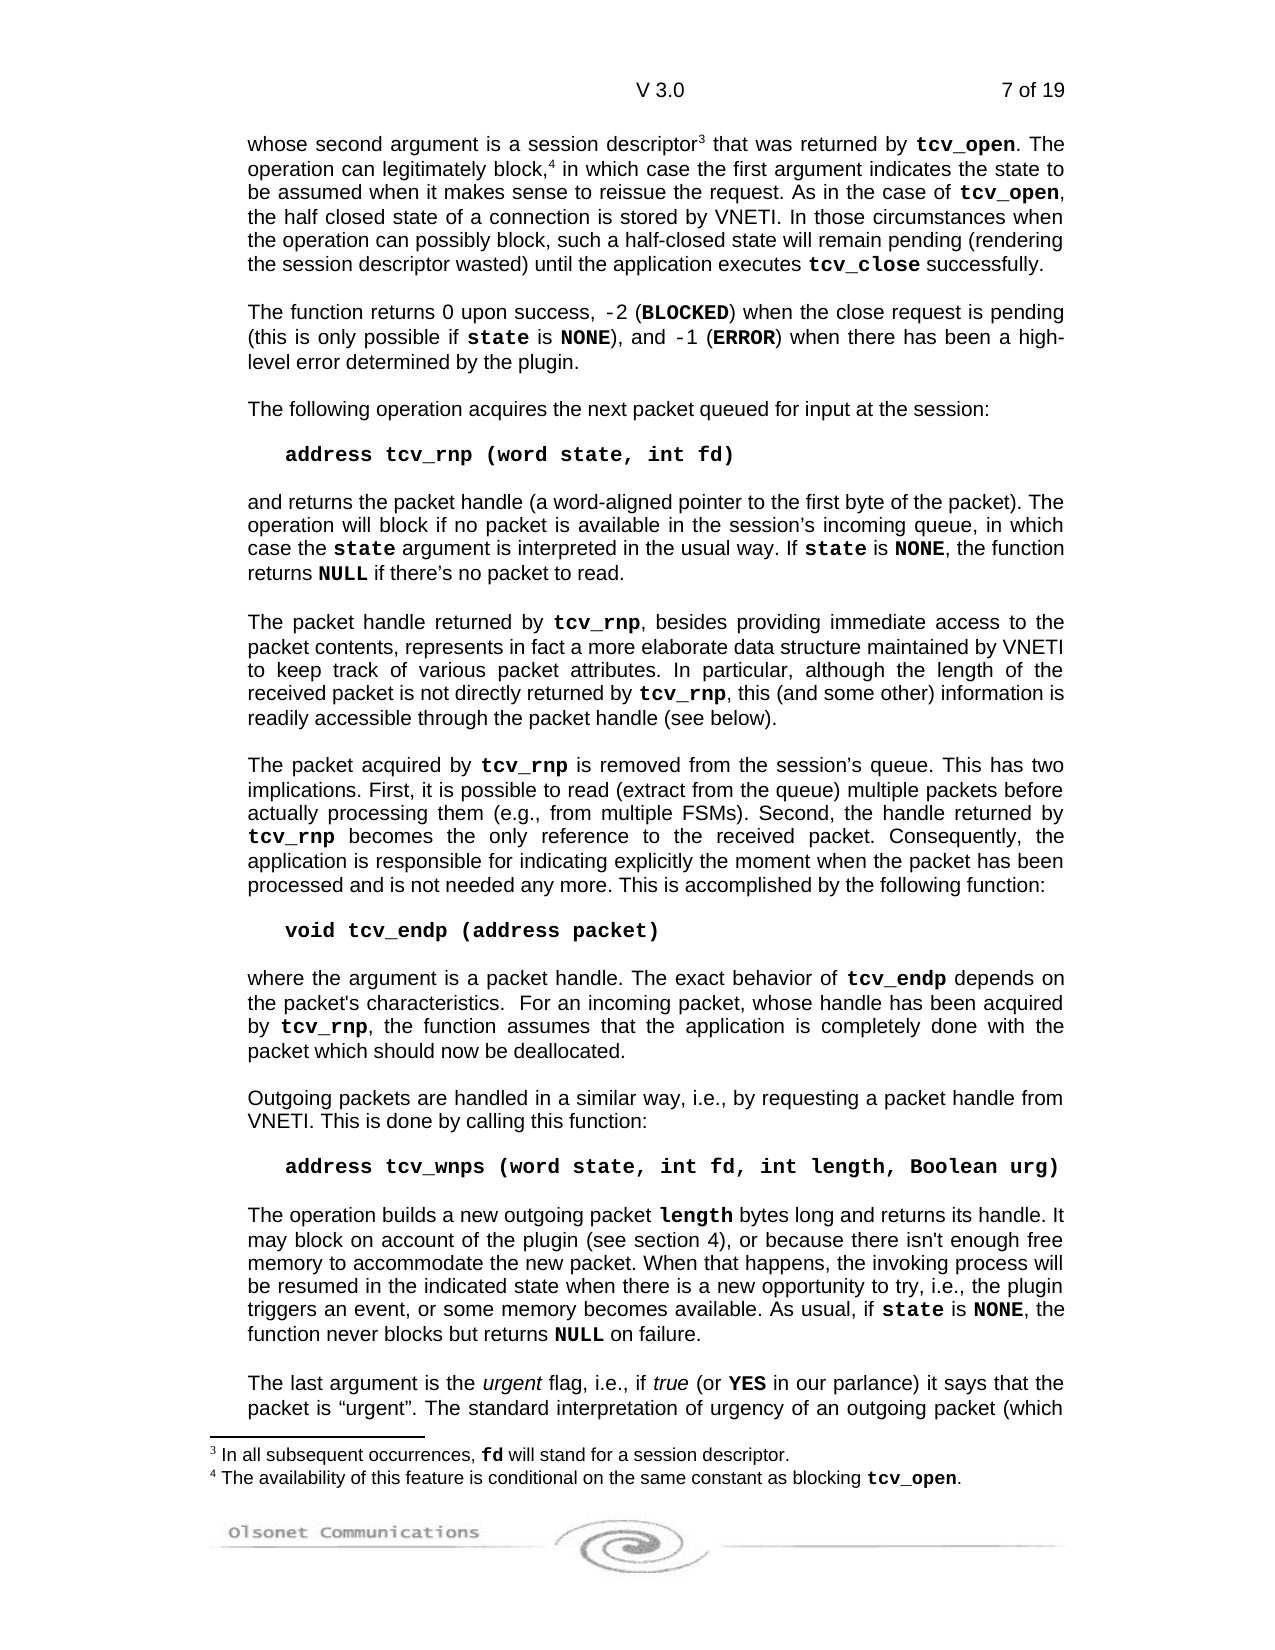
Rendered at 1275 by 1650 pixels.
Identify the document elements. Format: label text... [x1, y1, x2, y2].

text The operation builds a new outgoing packet length bytes long and returns its handle. It may block on account of the plugin (see section 4), or because there isn't enough free memory to accommodate the new packet. When that happens, the invoking process will be resumed in the indicated state when there is a new opportunity to try, i.e., the plugin triggers an event, or some memory becomes available. As usual, if state is NONE, the function never blocks but returns NULL on failure. [247, 1203, 1065, 1348]
text address tcv_wnps (word state, int fd, int length, Boolean urg) [285, 1156, 1065, 1180]
text The following operation acquires the next packet queued for input at the session: [247, 397, 1065, 420]
text whose second argument is a session descriptor that was returned by tcv_open. The operation can legitimately block, in which case the first argument indicates the state to be assumed when it makes sense to reissue the request. As in the case of tcv_open, the half closed state of a connection is stored by VNETI. In those circumstances when the operation can possibly block, such a half-closed state will remain pending (rendering the session descriptor wasted) until the application executes tcv_close successfully. [247, 132, 1065, 277]
text where the argument is a packet handle. The exact behavior of tcv_endp depends on the packet's characteristics. For an incoming packet, whose handle has been acquired by tcv_rnp, the function assumes that the application is completely done with the packet which should now be deallocated. [247, 967, 1065, 1063]
text address tcv_rnp (word state, int fd) [285, 443, 1065, 467]
text void tcv_endp (address packet) [285, 920, 1065, 943]
text The packet acquired by tcv_rnp is removed from the session’s queue. This has two implications. First, it is possible to read (extract from the queue) multiple packets before actually processing them (e.g., from multiple FSMs). Second, the handle returned by tcv_rnp becomes the only reference to the received packet. Consequently, the application is responsible for indicating explicitly the moment when the packet has been processed and is not needed any more. This is accomplished by the following function: [247, 753, 1065, 897]
text and returns the packet handle (a word-aligned pointer to the first byte of the packet). The operation will block if no packet is available in the session’s incoming queue, in which case the state argument is interpreted in the usual way. If state is NONE, the function returns NULL if there’s no packet to read. [247, 490, 1065, 587]
text Outgoing packets are handled in a similar way, i.e., by requesting a packet handle from VNETI. This is done by calling this function: [247, 1087, 1065, 1133]
picture [210, 1504, 1065, 1596]
text The availability of this feature is conditional on the same constant as blocking tcv_open. [210, 1467, 1065, 1490]
text In all subsequent occurrences, fd will stand for a session descriptor. [210, 1443, 1065, 1467]
text The last argument is the urgent flag, i.e., if true (or YES in our parlance) it says that the packet is “urgent”. The standard interpretation of urgency of an outgoing packet (which [247, 1371, 1065, 1420]
text The packet handle returned by tcv_rnp, besides providing immediate access to the packet contents, represents in fact a more elaborate data structure maintained by VNETI to keep track of various packet attributes. In particular, although the length of the received packet is not directly returned by tcv_rnp, this (and some other) information is readily accessible through the packet handle (see below). [247, 610, 1065, 730]
text The function returns 0 upon success, -2 (BLOCKED) when the close request is pending (this is only possible if state is NONE), and -1 (ERROR) when there has been a high-level error determined by the plugin. [247, 300, 1065, 374]
